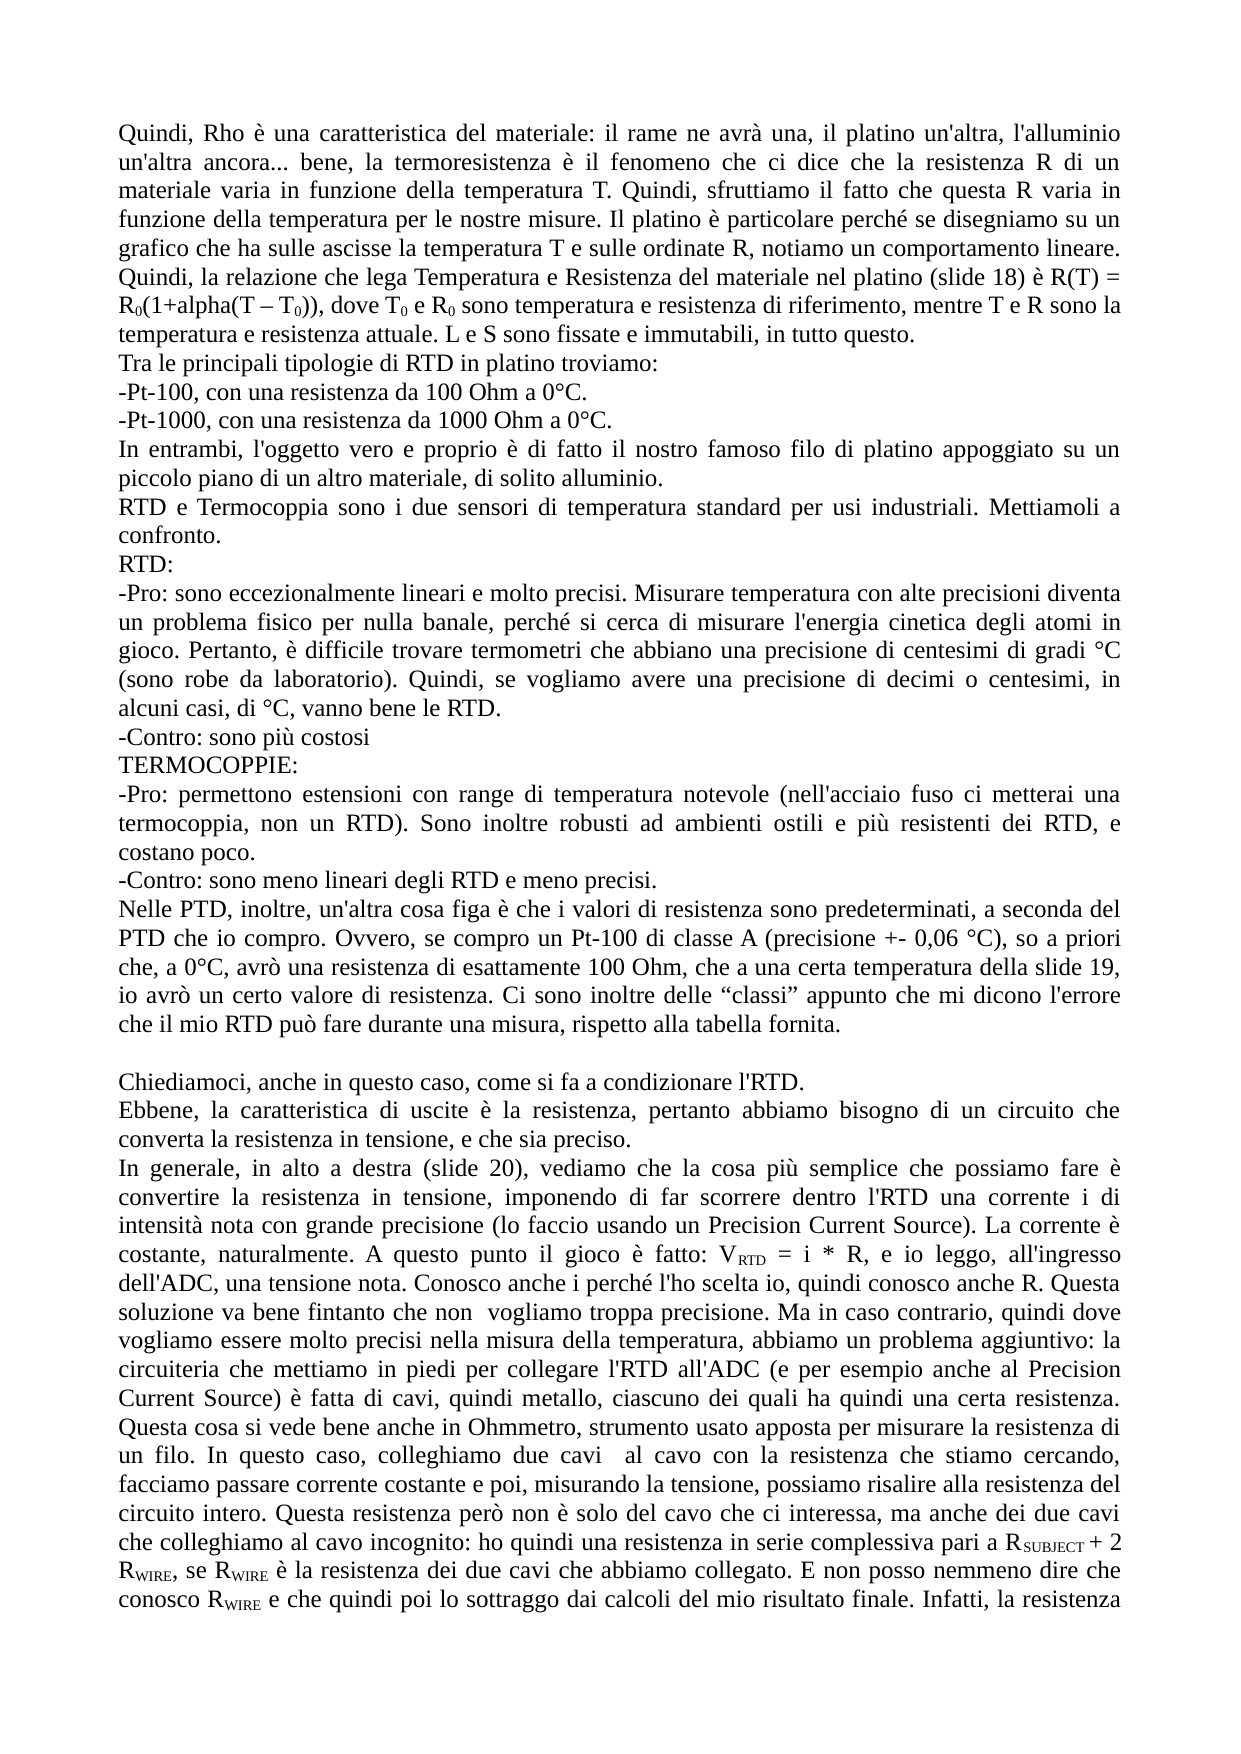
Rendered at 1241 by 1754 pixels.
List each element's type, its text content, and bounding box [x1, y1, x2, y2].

text Chiediamoci, anche in questo caso, come si fa a condizionare l'RTD. [118, 1067, 1122, 1096]
text -Contro: sono meno lineari degli RTD e meno precisi. [118, 866, 1122, 894]
text Nelle PTD, inoltre, un'altra cosa figa è che i valori di resistenza sono predeterminati, a seconda del PTD che io compro. Ovvero, se compro un Pt-100 di classe A (precisione +- 0,06 °C), so a priori che, a 0°C, avrò una resistenza di esattamente 100 Ohm, che a una certa temperatura della slide 19, io avrò un certo valore di resistenza. Ci sono inoltre delle “classi” appunto che mi dicono l'errore che il mio RTD può fare durante una misura, rispetto alla tabella fornita. [118, 894, 1122, 1038]
text Quindi, Rho è una caratteristica del materiale: il rame ne avrà una, il platino un'altra, l'alluminio un'altra ancora... bene, la termoresistenza è il fenomeno che ci dice che la resistenza R di un materiale varia in funzione della temperatura T. Quindi, sfruttiamo il fatto che questa R varia in funzione della temperatura per le nostre misure. Il platino è particolare perché se disegniamo su un grafico che ha sulle ascisse la temperatura T e sulle ordinate R, notiamo un comportamento lineare. Quindi, la relazione che lega Temperatura e Resistenza del materiale nel platino (slide 18) è R(T) = R0(1+alpha(T – T0)), dove T0 e R0 sono temperatura e resistenza di riferimento, mentre T e R sono la temperatura e resistenza attuale. L e S sono fissate e immutabili, in tutto questo. [118, 118, 1122, 348]
text -Pt-1000, con una resistenza da 1000 Ohm a 0°C. [118, 406, 1122, 434]
text -Contro: sono più costosi [118, 722, 1122, 751]
text Ebbene, la caratteristica di uscite è la resistenza, pertanto abbiamo bisogno di un circuito che converta la resistenza in tensione, e che sia preciso. [118, 1096, 1122, 1153]
text -Pro: sono eccezionalmente lineari e molto precisi. Misurare temperatura con alte precisioni diventa un problema fisico per nulla banale, perché si cerca di misurare l'energia cinetica degli atomi in gioco. Pertanto, è difficile trovare termometri che abbiano una precisione di centesimi di gradi °C (sono robe da laboratorio). Quindi, se vogliamo avere una precisione di decimi o centesimi, in alcuni casi, di °C, vanno bene le RTD. [118, 578, 1122, 722]
text In generale, in alto a destra (slide 20), vediamo che la cosa più semplice che possiamo fare è convertire la resistenza in tensione, imponendo di far scorrere dentro l'RTD una corrente i di intensità nota con grande precisione (lo faccio usando un Precision Current Source). La corrente è costante, naturalmente. A questo punto il gioco è fatto: VRTD = i * R, e io leggo, all'ingresso dell'ADC, una tensione nota. Conosco anche i perché l'ho scelta io, quindi conosco anche R. Questa soluzione va bene fintanto che non vogliamo troppa precisione. Ma in caso contrario, quindi dove vogliamo essere molto precisi nella misura della temperatura, abbiamo un problema aggiuntivo: la circuiteria che mettiamo in piedi per collegare l'RTD all'ADC (e per esempio anche al Precision Current Source) è fatta di cavi, quindi metallo, ciascuno dei quali ha quindi una certa resistenza. Questa cosa si vede bene anche in Ohmmetro, strumento usato apposta per misurare la resistenza di un filo. In questo caso, colleghiamo due cavi al cavo con la resistenza che stiamo cercando, facciamo passare corrente costante e poi, misurando la tensione, possiamo risalire alla resistenza del circuito intero. Questa resistenza però non è solo del cavo che ci interessa, ma anche dei due cavi che colleghiamo al cavo incognito: ho quindi una resistenza in serie complessiva pari a RSUBJECT + 2 RWIRE, se RWIRE è la resistenza dei due cavi che abbiamo collegato. E non posso nemmeno dire che conosco RWIRE e che quindi poi lo sottraggo dai calcoli del mio risultato finale. Infatti, la resistenza [118, 1153, 1122, 1613]
text -Pt-100, con una resistenza da 100 Ohm a 0°C. [118, 377, 1122, 406]
text TERMOCOPPIE: [118, 751, 1122, 779]
text -Pro: permettono estensioni con range di temperatura notevole (nell'acciaio fuso ci metterai una termocoppia, non un RTD). Sono inoltre robusti ad ambienti ostili e più resistenti dei RTD, e costano poco. [118, 779, 1122, 866]
text RTD: [118, 549, 1122, 578]
text RTD e Termocoppia sono i due sensori di temperatura standard per usi industriali. Mettiamoli a confronto. [118, 492, 1122, 549]
text In entrambi, l'oggetto vero e proprio è di fatto il nostro famoso filo di platino appoggiato su un piccolo piano di un altro materiale, di solito alluminio. [118, 434, 1122, 492]
text Tra le principali tipologie di RTD in platino troviamo: [118, 348, 1122, 377]
